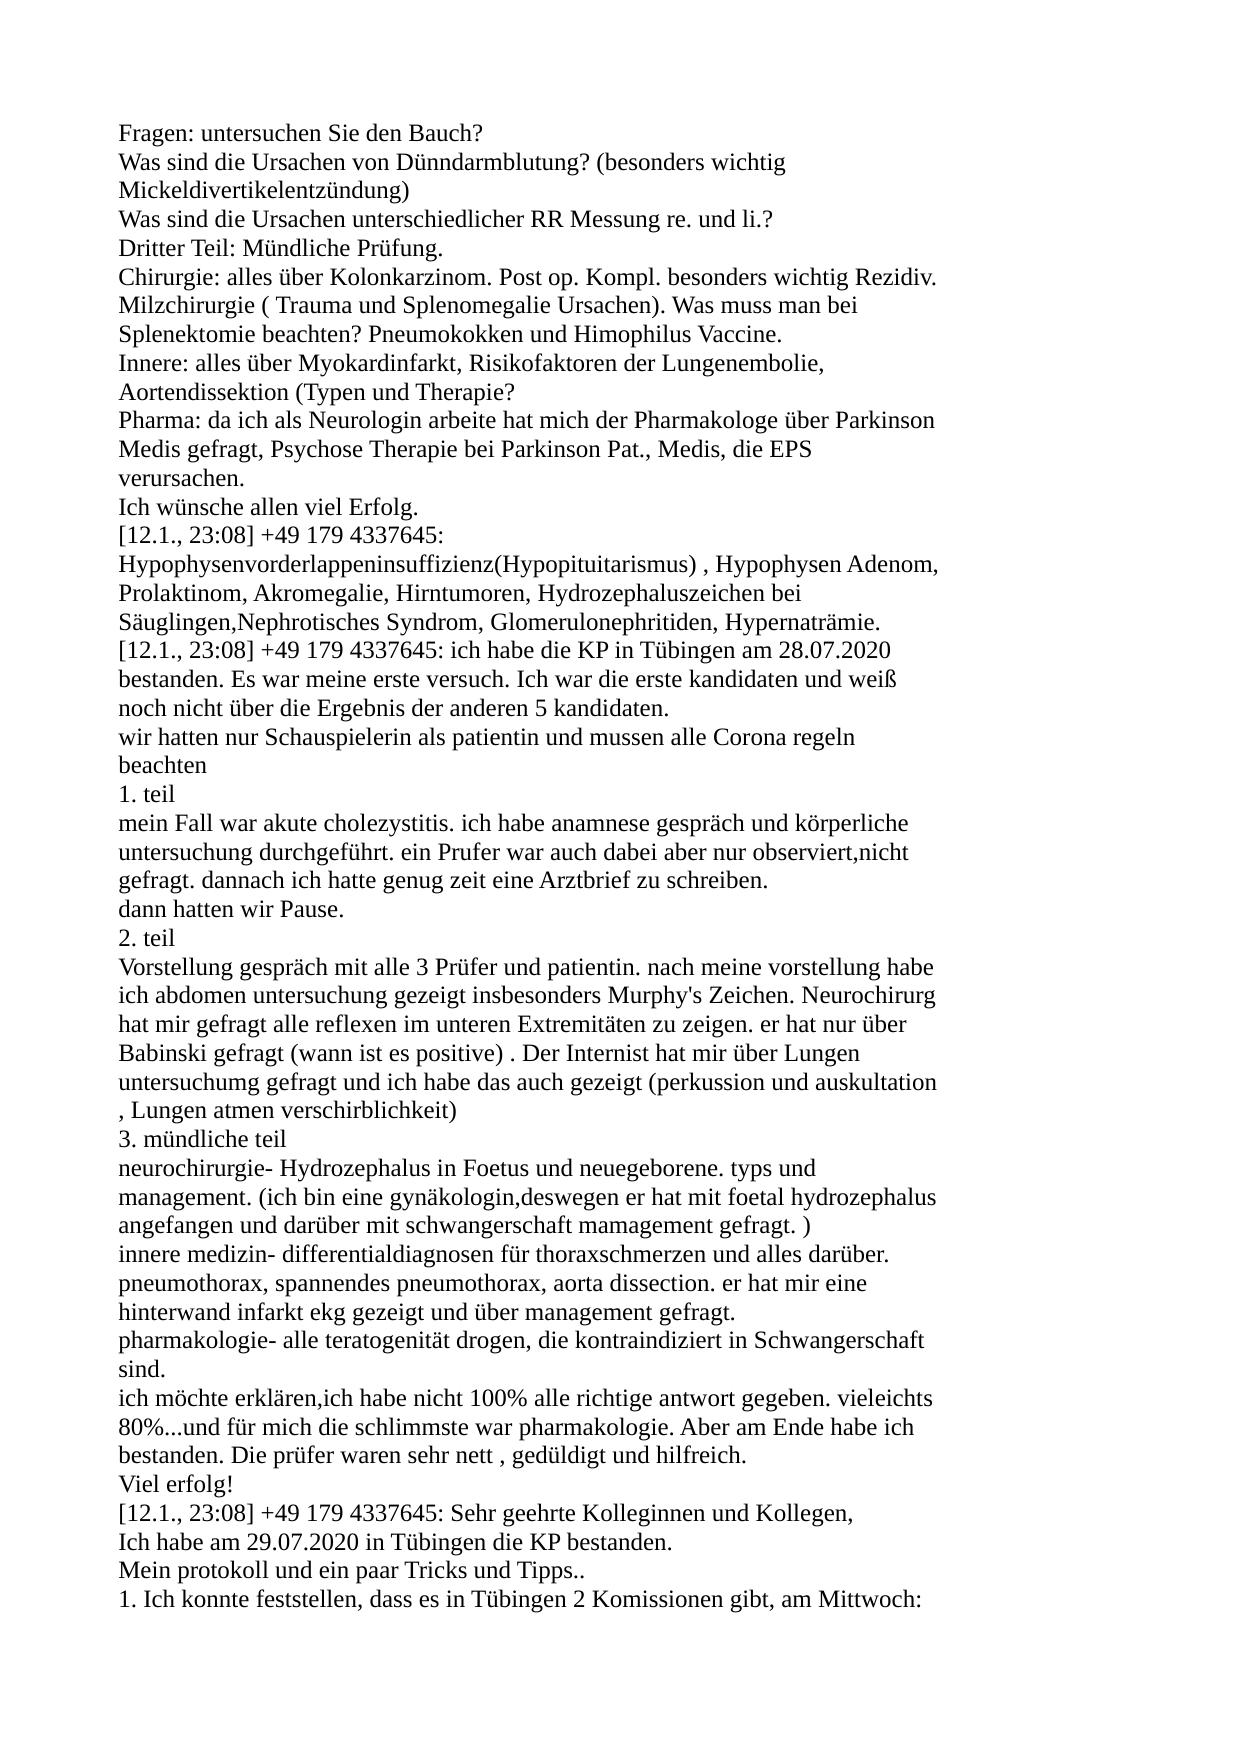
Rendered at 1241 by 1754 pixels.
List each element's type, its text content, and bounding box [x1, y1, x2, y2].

text 3. mündliche teil [118, 1124, 1122, 1153]
text bestanden. Die prüfer waren sehr nett , gedüldigt und hilfreich. [118, 1441, 1122, 1469]
text wir hatten nur Schauspielerin als patientin und mussen alle Corona regeln [118, 722, 1122, 751]
text verursachen. [118, 463, 1122, 492]
text pharmakologie- alle teratogenität drogen, die kontraindiziert in Schwangerschaft [118, 1326, 1122, 1354]
text hinterwand infarkt ekg gezeigt und über management gefragt. [118, 1297, 1122, 1326]
text Pharma: da ich als Neurologin arbeite hat mich der Pharmakologe über Parkinson [118, 406, 1122, 434]
text Viel erfolg! [118, 1469, 1122, 1498]
text Milzchirurgie ( Trauma und Splenomegalie Ursachen). Was muss man bei [118, 291, 1122, 319]
text ich möchte erklären,ich habe nicht 100% alle richtige antwort gegeben. vieleichts [118, 1383, 1122, 1412]
text Säuglingen,Nephrotisches Syndrom, Glomerulonephritiden, Hypernaträmie. [118, 607, 1122, 636]
text Aortendissektion (Typen und Therapie? [118, 377, 1122, 406]
text Was sind die Ursachen unterschiedlicher RR Messung re. und li.? [118, 204, 1122, 233]
text Chirurgie: alles über Kolonkarzinom. Post op. Kompl. besonders wichtig Rezidiv. [118, 262, 1122, 291]
text angefangen und darüber mit schwangerschaft mamagement gefragt. ) [118, 1211, 1122, 1239]
text Vorstellung gespräch mit alle 3 Prüfer und patientin. nach meine vorstellung habe [118, 952, 1122, 981]
text Medis gefragt, Psychose Therapie bei Parkinson Pat., Medis, die EPS [118, 434, 1122, 463]
text , Lungen atmen verschirblichkeit) [118, 1096, 1122, 1124]
text neurochirurgie- Hydrozephalus in Foetus und neuegeborene. typs und [118, 1153, 1122, 1182]
text hat mir gefragt alle reflexen im unteren Extremitäten zu zeigen. er hat nur über [118, 1009, 1122, 1038]
text untersuchumg gefragt und ich habe das auch gezeigt (perkussion und auskultation [118, 1067, 1122, 1096]
text 1. teil [118, 779, 1122, 808]
text dann hatten wir Pause. [118, 894, 1122, 923]
text gefragt. dannach ich hatte genug zeit eine Arztbrief zu schreiben. [118, 866, 1122, 894]
text innere medizin- differentialdiagnosen für thoraxschmerzen und alles darüber. [118, 1239, 1122, 1268]
text noch nicht über die Ergebnis der anderen 5 kandidaten. [118, 693, 1122, 722]
text untersuchung durchgeführt. ein Prufer war auch dabei aber nur observiert,nicht [118, 837, 1122, 866]
text Prolaktinom, Akromegalie, Hirntumoren, Hydrozephaluszeichen bei [118, 578, 1122, 607]
text [12.1., 23:08] +49 179 4337645: ich habe die KP in Tübingen am 28.07.2020 [118, 636, 1122, 664]
text mein Fall war akute cholezystitis. ich habe anamnese gespräch und körperliche [118, 808, 1122, 837]
text Hypophysenvorderlappeninsuffizienz(Hypopituitarismus) , Hypophysen Adenom, [118, 549, 1122, 578]
text Ich habe am 29.07.2020 in Tübingen die KP bestanden. [118, 1527, 1122, 1556]
text beachten [118, 751, 1122, 779]
text Dritter Teil: Mündliche Prüfung. [118, 233, 1122, 262]
text Mickeldivertikelentzündung) [118, 176, 1122, 204]
text 2. teil [118, 923, 1122, 952]
text bestanden. Es war meine erste versuch. Ich war die erste kandidaten und weiß [118, 664, 1122, 693]
text 80%...und für mich die schlimmste war pharmakologie. Aber am Ende habe ich [118, 1412, 1122, 1441]
text Was sind die Ursachen von Dünndarmblutung? (besonders wichtig [118, 147, 1122, 176]
text Splenektomie beachten? Pneumokokken und Himophilus Vaccine. [118, 319, 1122, 348]
text 1. Ich konnte feststellen, dass es in Tübingen 2 Komissionen gibt, am Mittwoch: [118, 1584, 1122, 1613]
text pneumothorax, spannendes pneumothorax, aorta dissection. er hat mir eine [118, 1268, 1122, 1297]
text Fragen: untersuchen Sie den Bauch? [118, 118, 1122, 147]
text Mein protokoll und ein paar Tricks und Tipps.. [118, 1556, 1122, 1584]
text management. (ich bin eine gynäkologin,deswegen er hat mit foetal hydrozephalus [118, 1182, 1122, 1211]
text Babinski gefragt (wann ist es positive) . Der Internist hat mir über Lungen [118, 1038, 1122, 1067]
text ich abdomen untersuchung gezeigt insbesonders Murphy's Zeichen. Neurochirurg [118, 981, 1122, 1009]
text sind. [118, 1354, 1122, 1383]
text Innere: alles über Myokardinfarkt, Risikofaktoren der Lungenembolie, [118, 348, 1122, 377]
text [12.1., 23:08] +49 179 4337645: [118, 521, 1122, 549]
text Ich wünsche allen viel Erfolg. [118, 492, 1122, 521]
text [12.1., 23:08] +49 179 4337645: Sehr geehrte Kolleginnen und Kollegen, [118, 1498, 1122, 1527]
